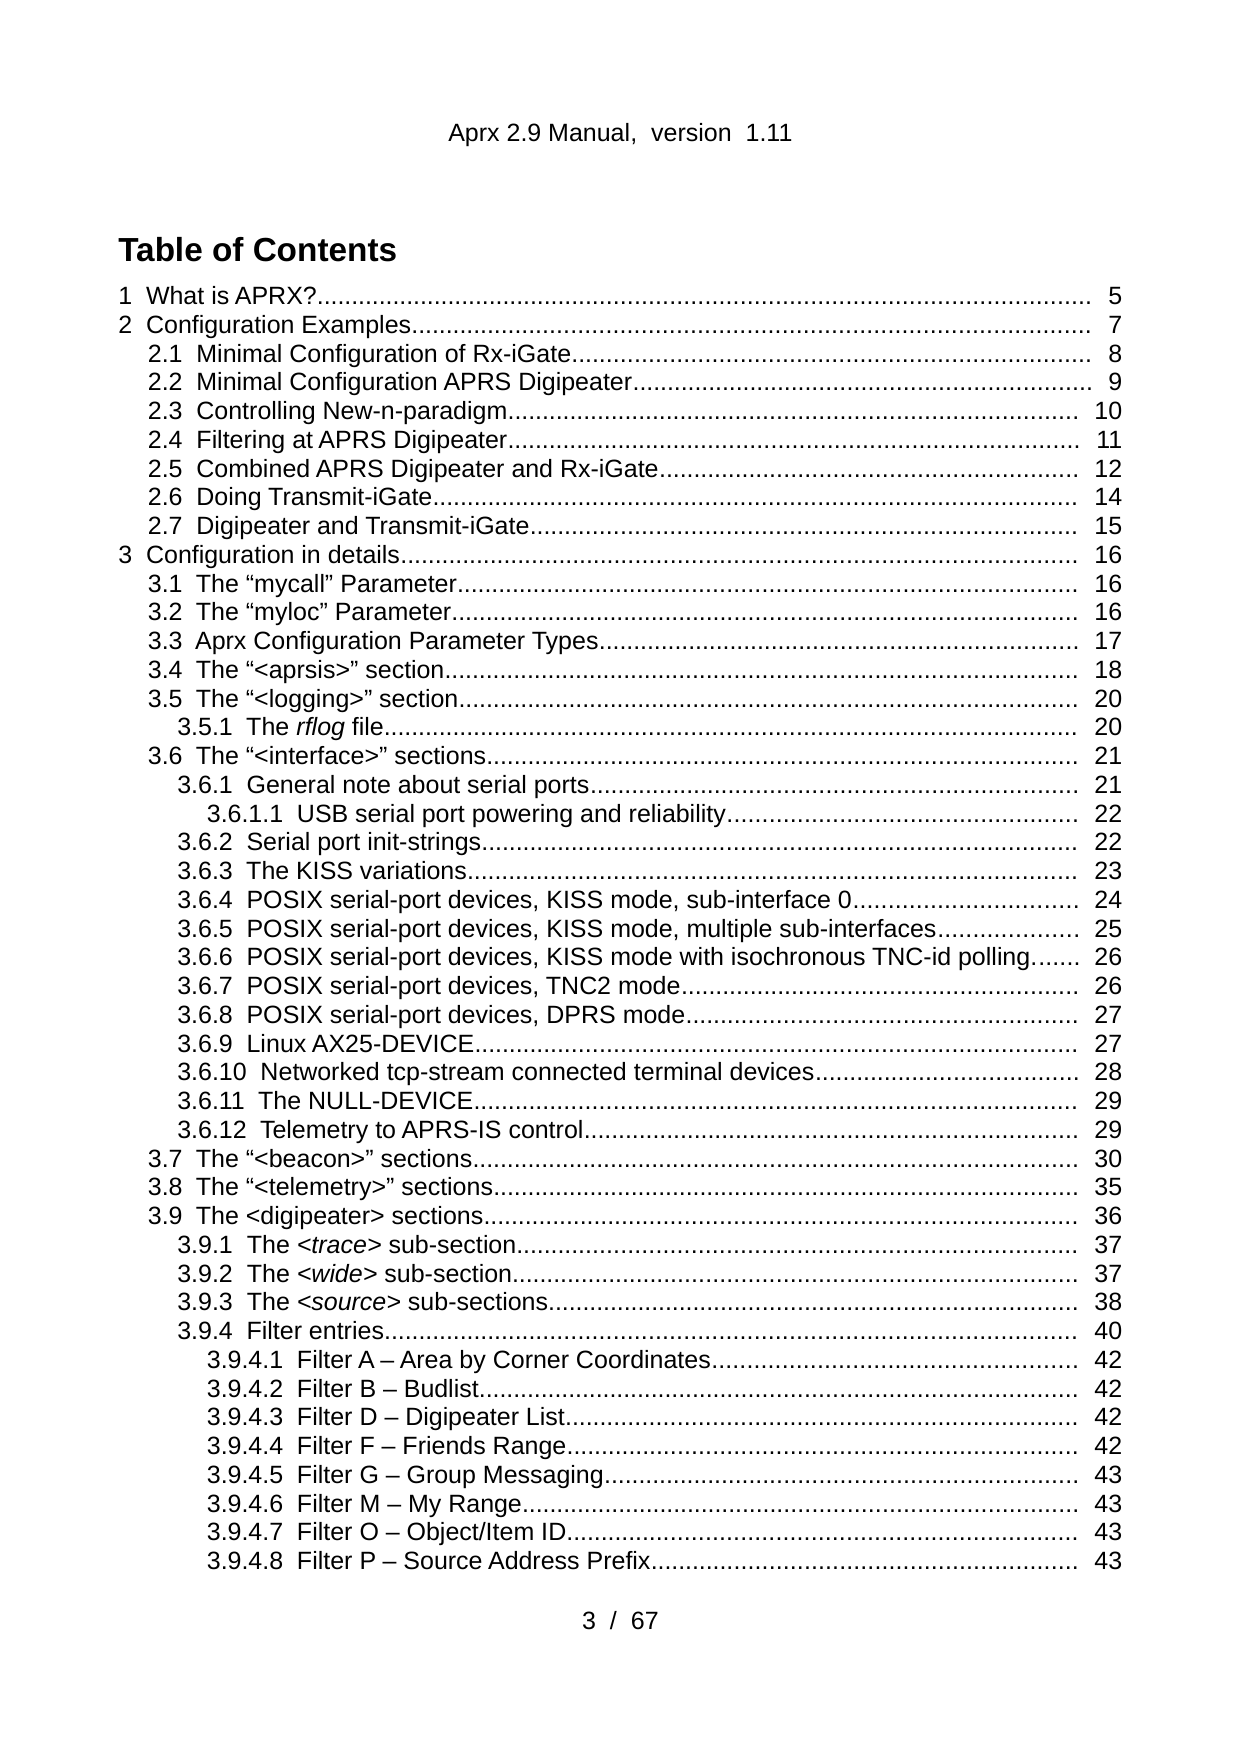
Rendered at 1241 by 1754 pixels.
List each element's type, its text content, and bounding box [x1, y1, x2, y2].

text 3.6.8 POSIX serial-port devices, DPRS mode 27 [177, 1000, 1122, 1028]
text 3.5 The “<logging>” section 20 [148, 683, 1122, 712]
text 3.3 Aprx Configuration Parameter Types 17 [148, 626, 1122, 655]
subtitle Table of Contents [118, 230, 1122, 268]
text 2.4 Filtering at APRS Digipeater 11 [148, 425, 1122, 453]
text 3.1 The “mycall” Parameter 16 [148, 568, 1122, 597]
text 3.5.1 The rflog file 20 [177, 712, 1122, 741]
text 2.2 Minimal Configuration APRS Digipeater 9 [148, 367, 1122, 396]
text 3.9.4.8 Filter P – Source Address Prefix 43 [207, 1546, 1122, 1575]
text 3.9.2 The <wide> sub-section 37 [177, 1258, 1122, 1287]
text 3.9.4.5 Filter G – Group Messaging 43 [207, 1460, 1122, 1488]
text 3.6.1.1 USB serial port powering and reliability 22 [207, 798, 1122, 827]
text 3.9.1 The <trace> sub-section 37 [177, 1230, 1122, 1258]
text 2.1 Minimal Configuration of Rx-iGate 8 [148, 338, 1122, 367]
text 3.6.7 POSIX serial-port devices, TNC2 mode 26 [177, 971, 1122, 1000]
text 3.9.4.4 Filter F – Friends Range 42 [207, 1431, 1122, 1460]
text 2.3 Controlling New-n-paradigm 10 [148, 396, 1122, 425]
text 3.9 The <digipeater> sections 36 [148, 1201, 1122, 1230]
text 1 What is APRX? 5 [118, 281, 1122, 310]
text 2.7 Digipeater and Transmit-iGate 15 [148, 511, 1122, 540]
text 2.6 Doing Transmit-iGate 14 [148, 482, 1122, 511]
text 3.6.2 Serial port init-strings 22 [177, 827, 1122, 856]
text 3.6.3 The KISS variations 23 [177, 856, 1122, 885]
text 3.4 The “<aprsis>” section 18 [148, 655, 1122, 683]
text 3.6.1 General note about serial ports 21 [177, 770, 1122, 798]
text 3.2 The “myloc” Parameter 16 [148, 597, 1122, 626]
text 3.6.12 Telemetry to APRS-IS control 29 [177, 1115, 1122, 1143]
text 3.7 The “<beacon>” sections 30 [148, 1143, 1122, 1172]
text 3.6.9 Linux AX25-DEVICE 27 [177, 1028, 1122, 1057]
text 2.5 Combined APRS Digipeater and Rx-iGate 12 [148, 453, 1122, 482]
text 3.9.4.6 Filter M – My Range 43 [207, 1488, 1122, 1517]
text 3.6.5 POSIX serial-port devices, KISS mode, multiple sub-interfaces 25 [177, 913, 1122, 942]
text 2 Configuration Examples 7 [118, 310, 1122, 338]
text 3.8 The “<telemetry>” sections 35 [148, 1172, 1122, 1201]
text 3 Configuration in details 16 [118, 540, 1122, 568]
text 3.6.10 Networked tcp-stream connected terminal devices 28 [177, 1057, 1122, 1086]
text 3.9.4.2 Filter B – Budlist 42 [207, 1373, 1122, 1402]
text 3.6 The “<interface>” sections 21 [148, 741, 1122, 770]
text 3.6.11 The NULL-DEVICE 29 [177, 1086, 1122, 1115]
text 3.9.4.1 Filter A – Area by Corner Coordinates 42 [207, 1345, 1122, 1373]
text 3.9.4.3 Filter D – Digipeater List 42 [207, 1402, 1122, 1431]
text 3.9.3 The <source> sub-sections 38 [177, 1287, 1122, 1316]
text 3.9.4.7 Filter O – Object/Item ID 43 [207, 1517, 1122, 1546]
text 3.9.4 Filter entries 40 [177, 1316, 1122, 1345]
text 3.6.6 POSIX serial-port devices, KISS mode with isochronous TNC-id polling. 26 [177, 942, 1122, 971]
text 3.6.4 POSIX serial-port devices, KISS mode, sub-interface 0 24 [177, 885, 1122, 913]
